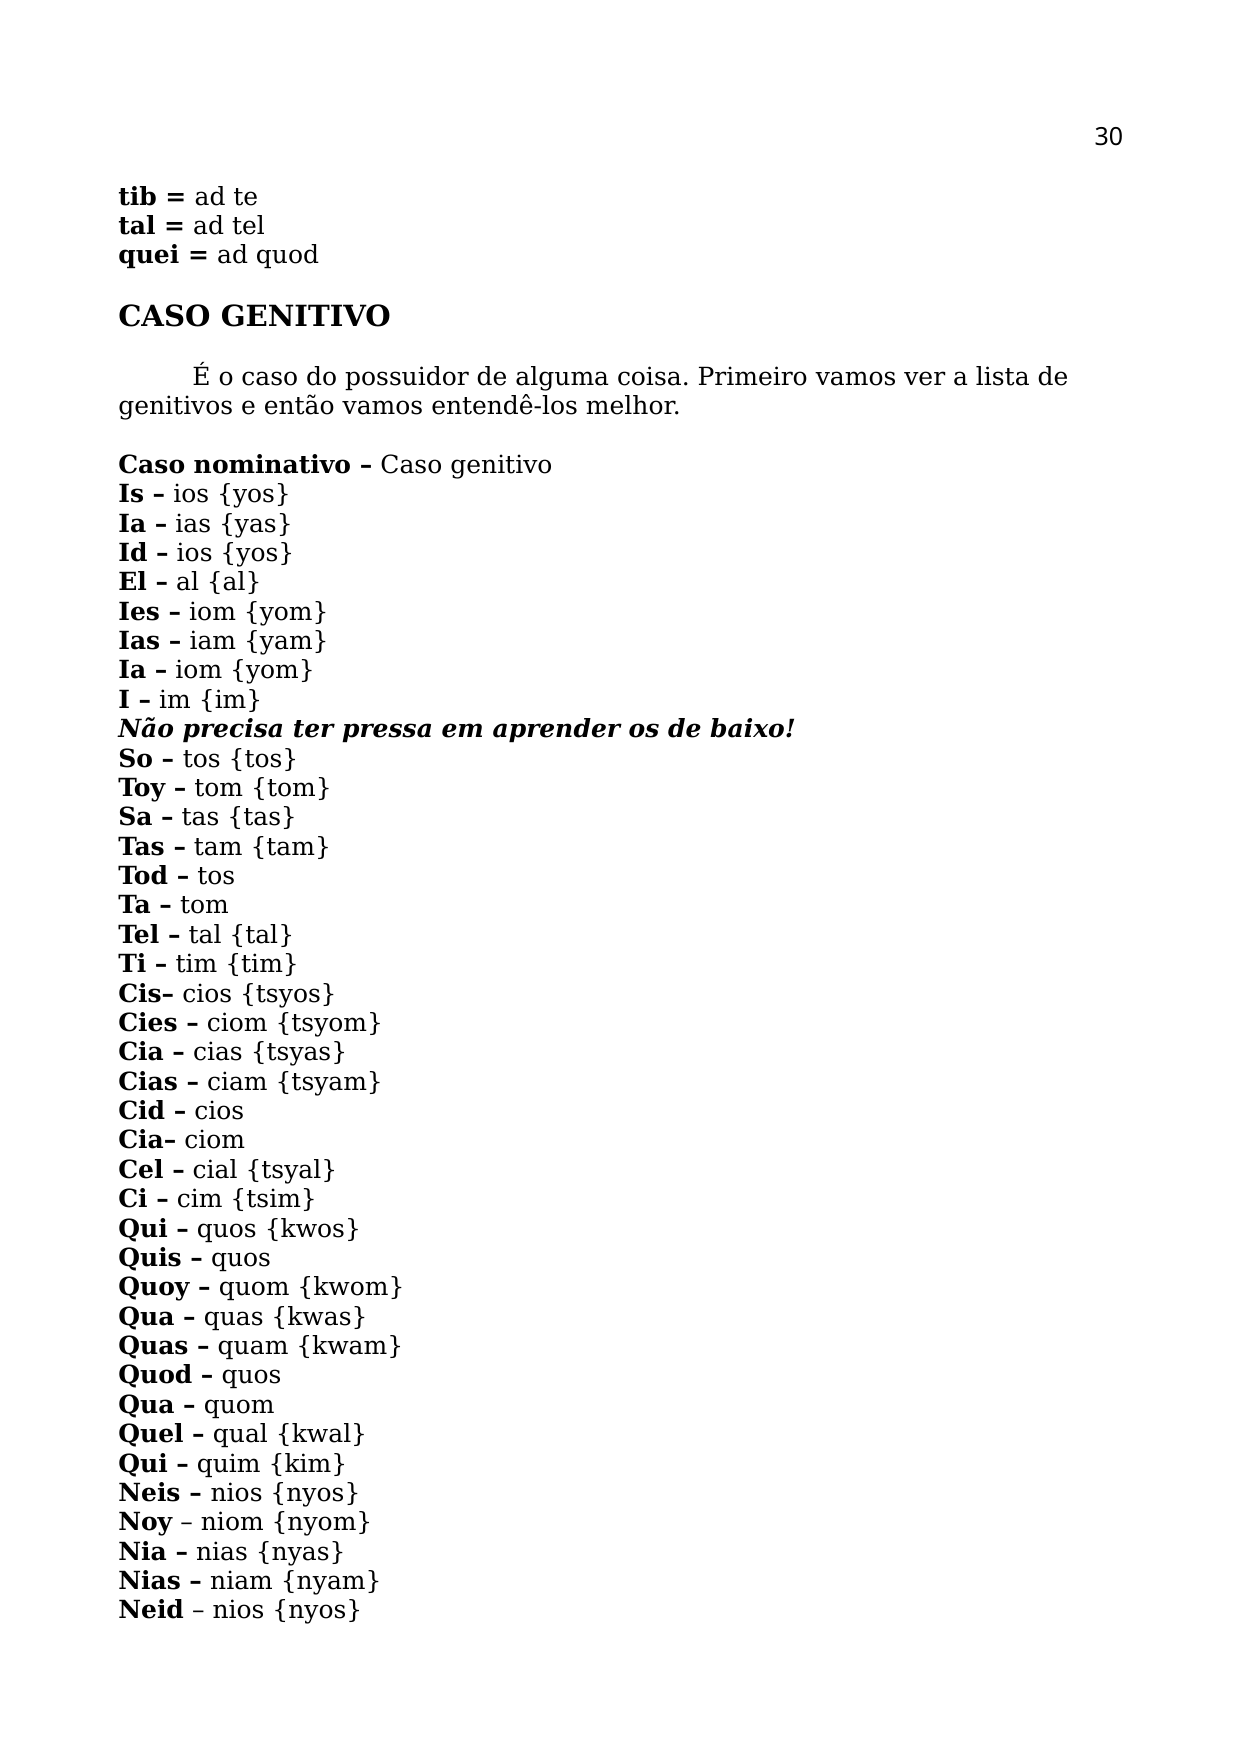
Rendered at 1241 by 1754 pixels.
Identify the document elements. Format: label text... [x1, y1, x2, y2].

text Quel – qual {kwal} [118, 1419, 1123, 1449]
text Ci – cim {tsim} [118, 1184, 1123, 1214]
text Neis – nios {nyos} [118, 1478, 1123, 1507]
text tib = ad te [118, 182, 1123, 211]
text Quas – quam {kwam} [118, 1331, 1123, 1361]
text É o caso do possuidor de alguma coisa. Primeiro vamos ver a lista de genitivos e então vamos entendê-los melhor. [118, 362, 1123, 421]
text Quoy – quom {kwom} [118, 1272, 1123, 1302]
text Cia– ciom [118, 1126, 1123, 1155]
text Toy – tom {tom} [118, 773, 1123, 802]
text Qua – quom [118, 1390, 1123, 1419]
text Neid – nios {nyos} [118, 1596, 1123, 1625]
text El – al {al} [118, 567, 1123, 597]
text Nia – nias {nyas} [118, 1537, 1123, 1566]
text Sa – tas {tas} [118, 802, 1123, 832]
text Cis– cios {tsyos} [118, 979, 1123, 1008]
text quei = ad quod [118, 240, 1123, 270]
text Ti – tim {tim} [118, 949, 1123, 979]
subtitle CASO GENITIVO [118, 299, 1123, 333]
text Nias – niam {nyam} [118, 1566, 1123, 1596]
text Is – ios {yos} [118, 479, 1123, 509]
text Ta – tom [118, 891, 1123, 920]
text Tel – tal {tal} [118, 920, 1123, 949]
text Noy – niom {nyom} [118, 1507, 1123, 1537]
text Cel – cial {tsyal} [118, 1155, 1123, 1184]
text Tod – tos [118, 861, 1123, 891]
text Cies – ciom {tsyom} [118, 1008, 1123, 1037]
text Ia – ias {yas} [118, 509, 1123, 538]
text I – im {im} [118, 685, 1123, 714]
text Id – ios {yos} [118, 538, 1123, 567]
text Quis – quos [118, 1243, 1123, 1272]
text Cia – cias {tsyas} [118, 1037, 1123, 1067]
text tal = ad tel [118, 211, 1123, 240]
text Quod – quos [118, 1361, 1123, 1390]
text Ies – iom {yom} [118, 597, 1123, 626]
text Ias – iam {yam} [118, 626, 1123, 656]
text Qua – quas {kwas} [118, 1302, 1123, 1331]
text Ia – iom {yom} [118, 656, 1123, 685]
text So – tos {tos} [118, 744, 1123, 773]
text Cias – ciam {tsyam} [118, 1067, 1123, 1096]
text Tas – tam {tam} [118, 832, 1123, 861]
text Qui – quos {kwos} [118, 1214, 1123, 1243]
text Qui – quim {kim} [118, 1449, 1123, 1478]
text Não precisa ter pressa em aprender os de baixo! [118, 714, 1123, 744]
text Cid – cios [118, 1096, 1123, 1126]
text Caso nominativo – Caso genitivo [118, 450, 1123, 479]
